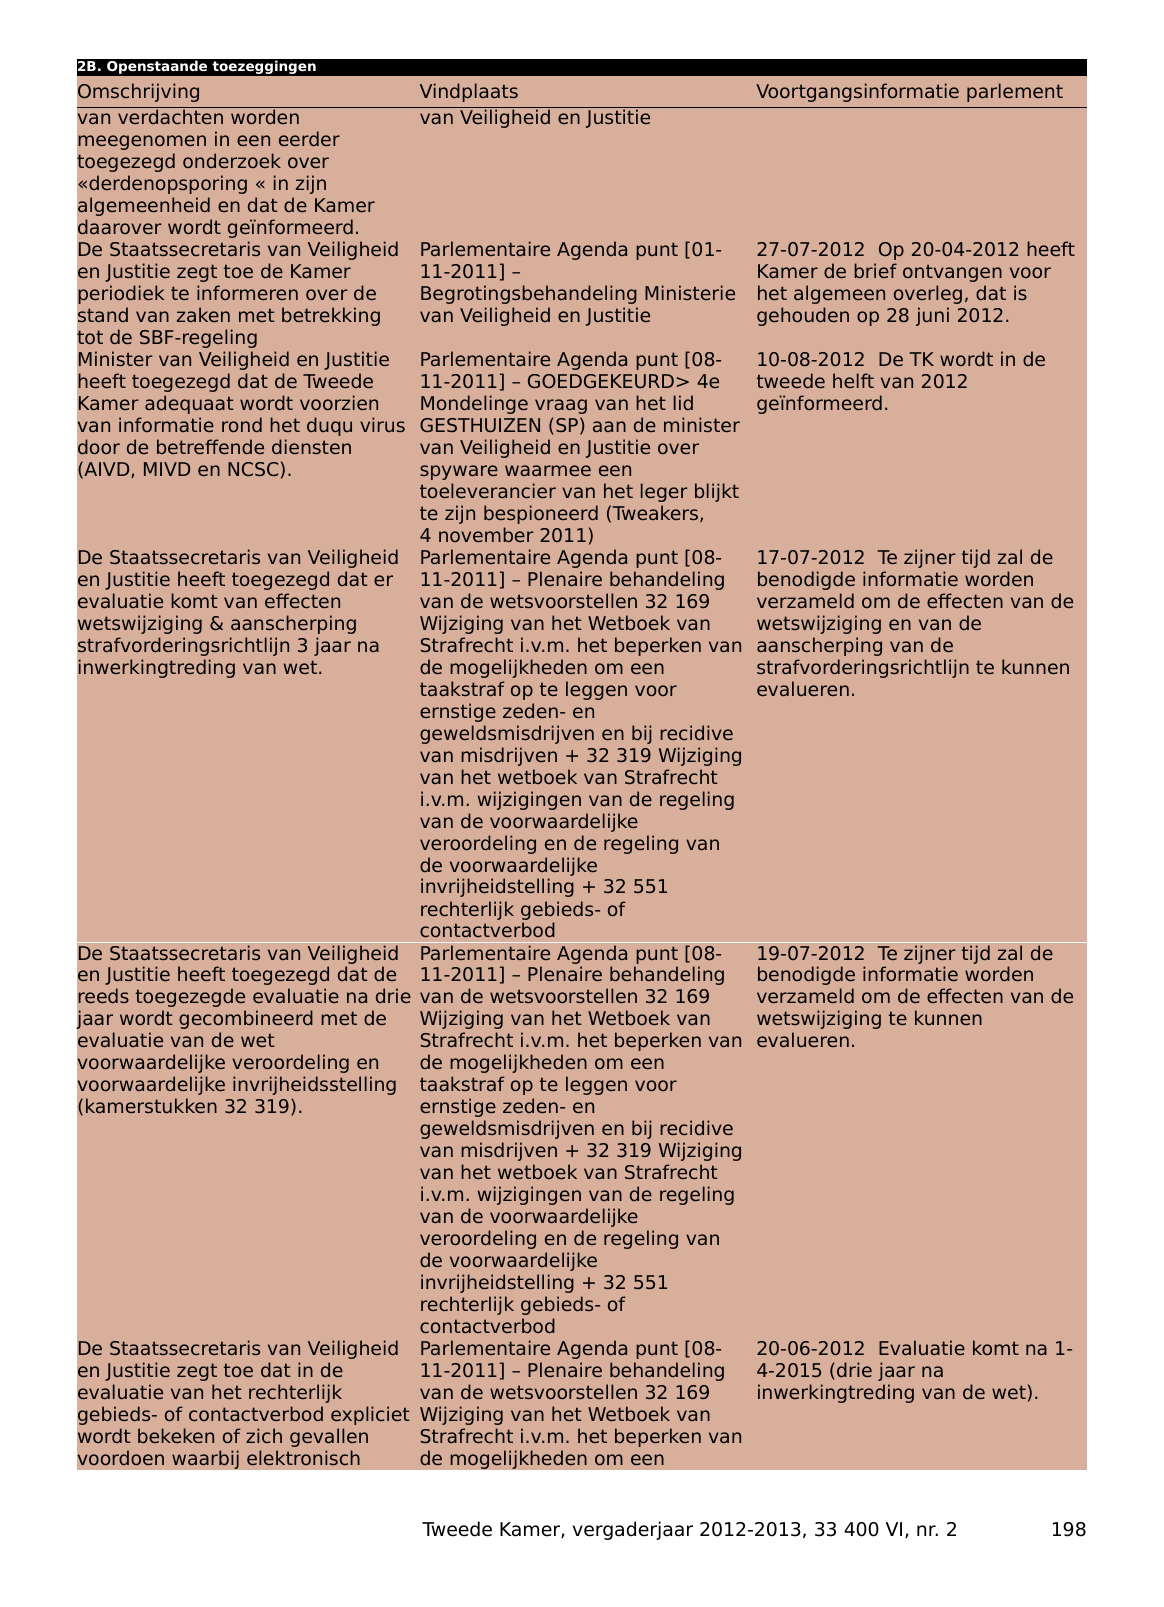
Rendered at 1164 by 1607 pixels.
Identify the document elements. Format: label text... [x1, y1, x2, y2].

table_cell De Staatssecretaris van Veiligheid en Justitie heeft toegezegd dat de reeds toegezegde evaluatie na drie jaar wordt gecombineerd met de evaluatie van de wet voorwaardelijke veroordeling en voorwaardelijke invrijheidsstelling (kamerstukken 32 319). [77, 943, 413, 1338]
table_cell De Staatssecretaris van Veiligheid en Justitie zegt toe dat in de evaluatie van het rechterlijk gebieds- of contactverbod expliciet wordt bekeken of zich gevallen voordoen waarbij elektronisch [77, 1338, 413, 1470]
table_cell De Staatssecretaris van Veiligheid en Justitie zegt toe de Kamer periodiek te informeren over de stand van zaken met betrekking tot de SBF-regeling [77, 239, 413, 349]
table_cell [750, 108, 1087, 239]
table_cell 10-08-2012 De TK wordt in de tweede helft van 2012 geïnformeerd. [750, 349, 1087, 547]
table_cell De Staatssecretaris van Veiligheid en Justitie heeft toegezegd dat er evaluatie komt van effecten wetswijziging & aanscherping strafvorderingsrichtlijn 3 jaar na inwerkingtreding van wet. [77, 547, 413, 942]
table_cell Omschrijving [77, 76, 413, 107]
table_cell 19-07-2012 Te zijner tijd zal de benodigde informatie worden verzameld om de effecten van de wetswijziging te kunnen evalueren. [750, 943, 1087, 1338]
table_cell 20-06-2012 Evaluatie komt na 1-4-2015 (drie jaar na inwerkingtreding van de wet). [750, 1338, 1087, 1470]
table_cell van verdachten worden meegenomen in een eerder toegezegd onderzoek over «derdenopsporing « in zijn algemeenheid en dat de Kamer daarover wordt geïnformeerd. [77, 108, 413, 239]
table_cell van Veiligheid en Justitie [413, 108, 750, 239]
table_cell Vindplaats [413, 76, 750, 107]
table_cell 27-07-2012 Op 20-04-2012 heeft Kamer de brief ontvangen voor het algemeen overleg, dat is gehouden op 28 juni 2012. [750, 239, 1087, 349]
table_cell Parlementaire Agenda punt [08-11-2011] – GOEDGEKEURD> 4e Mondelinge vraag van het lid GESTHUIZEN (SP) aan de minister van Veiligheid en Justitie over spyware waarmee een toeleverancier van het leger blijkt te zijn bespioneerd (Tweakers, 4 november 2011) [413, 349, 750, 547]
table_cell Voortgangsinformatie parlement [750, 76, 1087, 107]
table_cell Parlementaire Agenda punt [01-11-2011] – Begrotingsbehandeling Ministerie van Veiligheid en Justitie [413, 239, 750, 349]
table_cell 17-07-2012 Te zijner tijd zal de benodigde informatie worden verzameld om de effecten van de wetswijziging en van de aanscherping van de strafvorderingsrichtlijn te kunnen evalueren. [750, 547, 1087, 942]
table_cell Parlementaire Agenda punt [08-11-2011] – Plenaire behandeling van de wetsvoorstellen 32 169 Wijziging van het Wetboek van Strafrecht i.v.m. het beperken van de mogelijkheden om een taakstraf op te leggen voor ernstige zeden- en geweldsmisdrijven en bij recidive van misdrijven + 32 319 Wijziging van het wetboek van Strafrecht i.v.m. wijzigingen van de regeling van de voorwaardelijke veroordeling en de regeling van de voorwaardelijke invrijheidstelling + 32 551 rechterlijk gebieds- of contactverbod [413, 547, 750, 942]
table_cell Parlementaire Agenda punt [08-11-2011] – Plenaire behandeling van de wetsvoorstellen 32 169 Wijziging van het Wetboek van Strafrecht i.v.m. het beperken van de mogelijkheden om een taakstraf op te leggen voor ernstige zeden- en geweldsmisdrijven en bij recidive van misdrijven + 32 319 Wijziging van het wetboek van Strafrecht i.v.m. wijzigingen van de regeling van de voorwaardelijke veroordeling en de regeling van de voorwaardelijke invrijheidstelling + 32 551 rechterlijk gebieds- of contactverbod [413, 943, 750, 1338]
table_header 2B. Openstaande toezeggingen [77, 59, 1087, 75]
table_cell Parlementaire Agenda punt [08-11-2011] – Plenaire behandeling van de wetsvoorstellen 32 169 Wijziging van het Wetboek van Strafrecht i.v.m. het beperken van de mogelijkheden om een [413, 1338, 750, 1470]
table_cell Minister van Veiligheid en Justitie heeft toegezegd dat de Tweede Kamer adequaat wordt voorzien van informatie rond het duqu virus door de betreffende diensten (AIVD, MIVD en NCSC). [77, 349, 413, 547]
